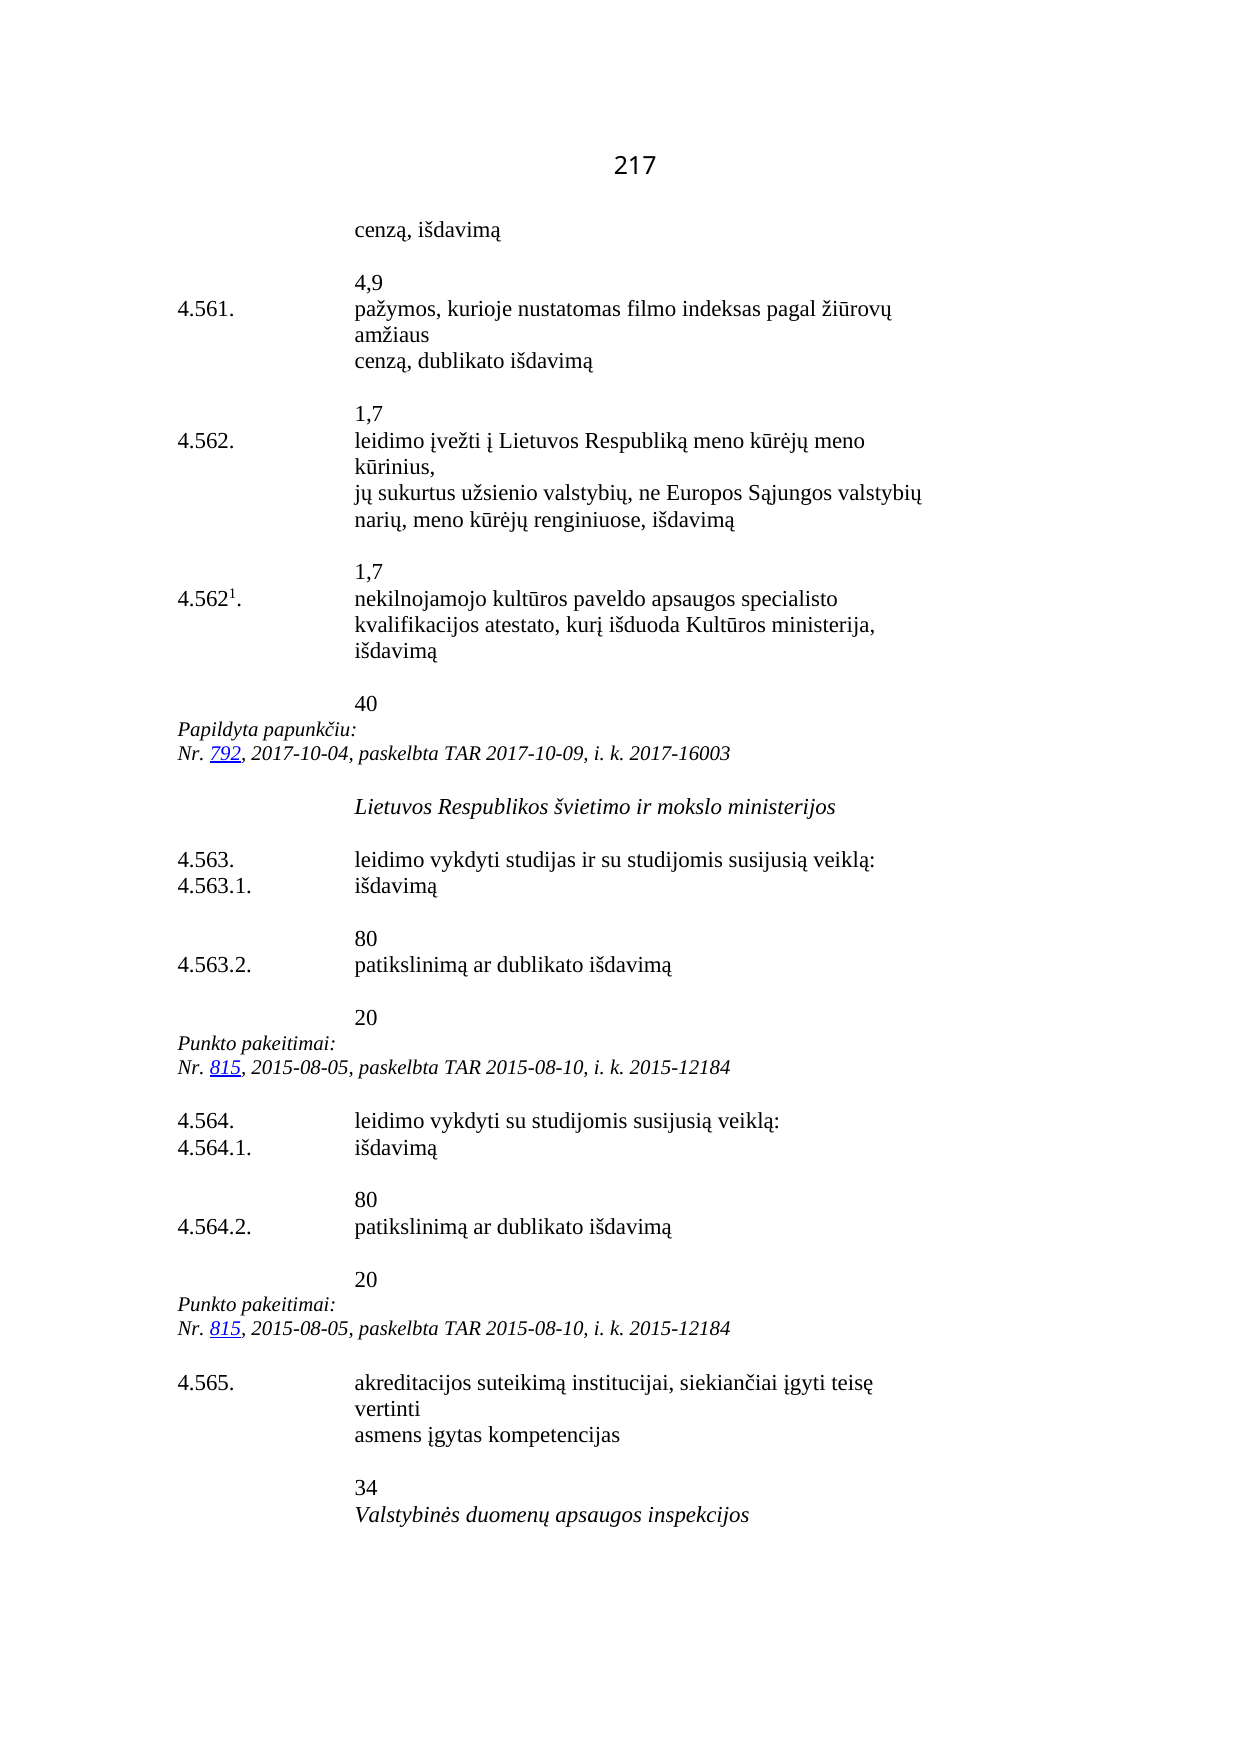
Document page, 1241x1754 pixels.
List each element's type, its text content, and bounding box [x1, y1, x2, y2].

text 4.563. leidimo vykdyti studijas ir su studijomis susijusią veiklą: [177, 846, 945, 872]
text kvalifikacijos atestato, kurį išduoda Kultūros ministerija, [354, 611, 945, 637]
text 4.5621. nekilnojamojo kultūros paveldo apsaugos specialisto [177, 585, 945, 611]
text Nr. 815, 2015-08-05, paskelbta TAR 2015-08-10, i. k. 2015-12184 [177, 1055, 1093, 1079]
text asmens įgytas kompetencijas 34 [354, 1422, 945, 1501]
text cenzą, dublikato išdavimą 1,7 [354, 348, 945, 427]
text išdavimą 40 [354, 637, 945, 717]
text jų sukurtus užsienio valstybių, ne Europos Sąjungos valstybių [354, 479, 945, 506]
text 4.564.1. išdavimą 80 [177, 1134, 945, 1213]
text Papildyta papunkčiu: [177, 717, 1093, 741]
text 4.563.2. patikslinimą ar dublikato išdavimą 20 [177, 952, 945, 1031]
text 4.562. leidimo įvežti į Lietuvos Respubliką meno kūrėjų meno kūrinius, [177, 427, 945, 479]
text Lietuvos Respublikos švietimo ir mokslo ministerijos [354, 793, 945, 846]
text 4.563.1. išdavimą 80 [177, 872, 945, 952]
text Punkto pakeitimai: [177, 1031, 1093, 1055]
text Nr. 815, 2015-08-05, paskelbta TAR 2015-08-10, i. k. 2015-12184 [177, 1316, 1093, 1340]
text 4.564. leidimo vykdyti su studijomis susijusią veiklą: [177, 1107, 945, 1134]
text 4.565. akreditacijos suteikimą institucijai, siekiančiai įgyti teisę vertinti [177, 1369, 945, 1422]
text 4.564.2. patikslinimą ar dublikato išdavimą 20 [177, 1213, 945, 1292]
text cenzą, išdavimą 4,9 [354, 216, 945, 295]
text 4.561. pažymos, kurioje nustatomas filmo indeksas pagal žiūrovų amžiaus [177, 295, 945, 348]
text narių, meno kūrėjų renginiuose, išdavimą 1,7 [354, 506, 945, 585]
text Valstybinės duomenų apsaugos inspekcijos [354, 1501, 945, 1553]
text Punkto pakeitimai: [177, 1292, 1093, 1316]
text Nr. 792, 2017-10-04, paskelbta TAR 2017-10-09, i. k. 2017-16003 [177, 741, 1093, 765]
